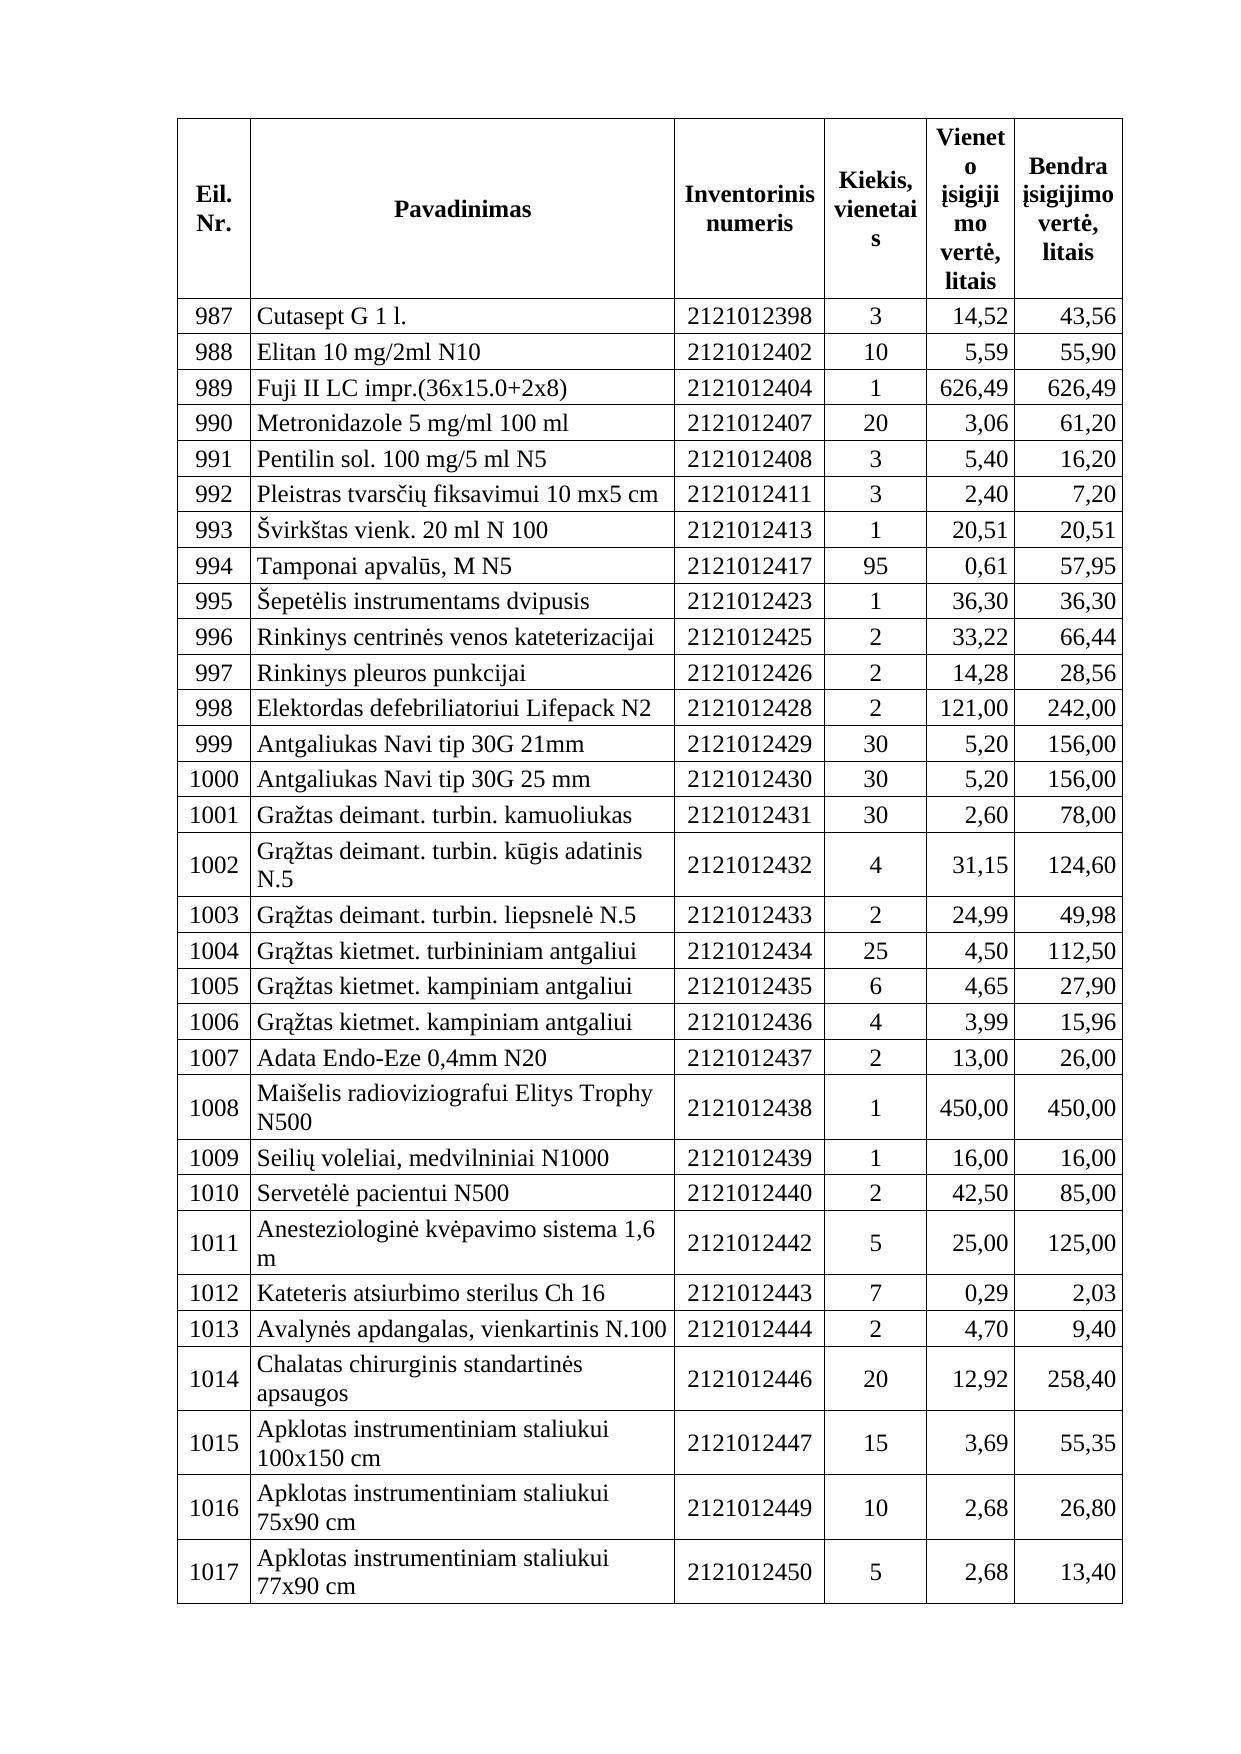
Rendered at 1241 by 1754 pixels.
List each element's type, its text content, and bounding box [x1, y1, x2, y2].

table_cell 987 [178, 299, 250, 333]
table_header Eil. Nr. [178, 119, 250, 297]
table_cell 5 [825, 1540, 926, 1603]
table_cell 2 [825, 619, 926, 654]
table_cell 258,40 [1015, 1347, 1122, 1410]
table_header Vieneto įsigijimo vertė, litais [927, 119, 1014, 297]
table_cell 4,70 [927, 1311, 1014, 1346]
table_cell 14,52 [927, 299, 1014, 333]
table_cell 20,51 [1015, 512, 1122, 547]
table_cell 20 [825, 405, 926, 440]
table_cell 7,20 [1015, 477, 1122, 511]
table_cell Seilių voleliai, medvilniniai N1000 [251, 1140, 674, 1174]
table_cell 125,00 [1015, 1211, 1122, 1274]
table_cell 14,28 [927, 655, 1014, 689]
table_cell 1 [825, 1140, 926, 1174]
table_cell 36,30 [927, 584, 1014, 618]
table_cell 61,20 [1015, 405, 1122, 440]
table_cell Apklotas instrumentiniam staliukui 75x90 cm [251, 1475, 674, 1539]
table_cell 2,03 [1015, 1275, 1122, 1310]
table_cell 3,69 [927, 1411, 1014, 1474]
table_cell 1013 [178, 1311, 250, 1346]
table_cell 10 [825, 1475, 926, 1539]
table_cell 30 [825, 762, 926, 796]
table_cell 1 [825, 1075, 926, 1139]
table_cell 989 [178, 370, 250, 404]
table_cell 4 [825, 1004, 926, 1039]
table_cell 5,59 [927, 334, 1014, 369]
table_cell 36,30 [1015, 584, 1122, 618]
table_cell 66,44 [1015, 619, 1122, 654]
table_header Kiekis, vienetais [825, 119, 926, 297]
table_cell 450,00 [1015, 1075, 1122, 1139]
table_cell 4,65 [927, 969, 1014, 1003]
table_cell 9,40 [1015, 1311, 1122, 1346]
table_cell 1004 [178, 933, 250, 967]
table_cell 2121012439 [675, 1140, 824, 1174]
table_cell 2121012434 [675, 933, 824, 967]
table_cell 2121012413 [675, 512, 824, 547]
table_cell Grąžtas deimant. turbin. liepsnelė N.5 [251, 897, 674, 932]
table_cell 0,29 [927, 1275, 1014, 1310]
table_cell 1011 [178, 1211, 250, 1274]
table_cell 2121012417 [675, 548, 824, 582]
table_cell 2,60 [927, 797, 1014, 832]
table_cell 4,50 [927, 933, 1014, 967]
table_cell Metronidazole 5 mg/ml 100 ml [251, 405, 674, 440]
table_cell 28,56 [1015, 655, 1122, 689]
table_cell 26,00 [1015, 1040, 1122, 1074]
table_cell 121,00 [927, 690, 1014, 725]
table_cell Elektordas defebriliatoriui Lifepack N2 [251, 690, 674, 725]
table_cell 2121012443 [675, 1275, 824, 1310]
table_cell 2121012425 [675, 619, 824, 654]
table_cell 55,90 [1015, 334, 1122, 369]
table_cell 1 [825, 512, 926, 547]
table_cell 999 [178, 726, 250, 761]
table_cell 994 [178, 548, 250, 582]
table_cell 2,40 [927, 477, 1014, 511]
table_cell 2121012407 [675, 405, 824, 440]
table_cell 3 [825, 477, 926, 511]
table_cell Pleistras tvarsčių fiksavimui 10 mx5 cm [251, 477, 674, 511]
table_cell 3,06 [927, 405, 1014, 440]
table_cell 25,00 [927, 1211, 1014, 1274]
table_cell 42,50 [927, 1175, 1014, 1210]
table_cell 95 [825, 548, 926, 582]
table_cell 998 [178, 690, 250, 725]
table_cell Kateteris atsiurbimo sterilus Ch 16 [251, 1275, 674, 1310]
table_cell Apklotas instrumentiniam staliukui 77x90 cm [251, 1540, 674, 1603]
table_cell 1000 [178, 762, 250, 796]
table_cell 0,61 [927, 548, 1014, 582]
table_cell 85,00 [1015, 1175, 1122, 1210]
table_cell 996 [178, 619, 250, 654]
table_cell 2121012450 [675, 1540, 824, 1603]
table_cell 1 [825, 370, 926, 404]
table_cell Šepetėlis instrumentams dvipusis [251, 584, 674, 618]
table_cell 2121012430 [675, 762, 824, 796]
table_cell 30 [825, 726, 926, 761]
table_cell 20 [825, 1347, 926, 1410]
table_cell 1015 [178, 1411, 250, 1474]
table_cell 1017 [178, 1540, 250, 1603]
table_cell 2121012446 [675, 1347, 824, 1410]
table_cell Pentilin sol. 100 mg/5 ml N5 [251, 441, 674, 476]
table_cell 2121012433 [675, 897, 824, 932]
table_cell 2121012444 [675, 1311, 824, 1346]
table_cell 43,56 [1015, 299, 1122, 333]
table_cell Apklotas instrumentiniam staliukui 100x150 cm [251, 1411, 674, 1474]
table_cell 2121012423 [675, 584, 824, 618]
table_cell Grąžtas deimant. turbin. kūgis adatinis N.5 [251, 833, 674, 896]
table_cell 15,96 [1015, 1004, 1122, 1039]
table_cell 3 [825, 441, 926, 476]
table_cell 2 [825, 1311, 926, 1346]
table_cell 992 [178, 477, 250, 511]
table_cell Gražtas deimant. turbin. kamuoliukas [251, 797, 674, 832]
table_cell 997 [178, 655, 250, 689]
table_cell 2121012411 [675, 477, 824, 511]
table_cell 16,20 [1015, 441, 1122, 476]
table_cell 2121012428 [675, 690, 824, 725]
table_cell Tamponai apvalūs, M N5 [251, 548, 674, 582]
table_cell 2121012431 [675, 797, 824, 832]
table_cell Antgaliukas Navi tip 30G 25 mm [251, 762, 674, 796]
table_cell Servetėlė pacientui N500 [251, 1175, 674, 1210]
table_cell 2121012440 [675, 1175, 824, 1210]
table_cell 1002 [178, 833, 250, 896]
table_cell 2121012435 [675, 969, 824, 1003]
table_cell 7 [825, 1275, 926, 1310]
table_cell Chalatas chirurginis standartinės apsaugos [251, 1347, 674, 1410]
table_cell Grąžtas kietmet. turbininiam antgaliui [251, 933, 674, 967]
table_cell 1009 [178, 1140, 250, 1174]
table_cell 2121012426 [675, 655, 824, 689]
table_cell 13,40 [1015, 1540, 1122, 1603]
table_cell 16,00 [927, 1140, 1014, 1174]
table_cell 124,60 [1015, 833, 1122, 896]
table_cell 156,00 [1015, 762, 1122, 796]
table_cell Avalynės apdangalas, vienkartinis N.100 [251, 1311, 674, 1346]
table_cell 5,20 [927, 726, 1014, 761]
table_cell 49,98 [1015, 897, 1122, 932]
table_cell 2121012404 [675, 370, 824, 404]
table_cell 55,35 [1015, 1411, 1122, 1474]
table_cell 25 [825, 933, 926, 967]
table_cell 5,20 [927, 762, 1014, 796]
table_cell 26,80 [1015, 1475, 1122, 1539]
table_cell 20,51 [927, 512, 1014, 547]
table_cell 1006 [178, 1004, 250, 1039]
table_cell 2 [825, 1175, 926, 1210]
table_cell 3 [825, 299, 926, 333]
table_cell Anesteziologinė kvėpavimo sistema 1,6 m [251, 1211, 674, 1274]
table_cell 1010 [178, 1175, 250, 1210]
table_cell 1001 [178, 797, 250, 832]
table_cell 991 [178, 441, 250, 476]
table_cell 2121012442 [675, 1211, 824, 1274]
table_cell 990 [178, 405, 250, 440]
table_cell Grąžtas kietmet. kampiniam antgaliui [251, 969, 674, 1003]
table_cell 2 [825, 897, 926, 932]
table_cell 450,00 [927, 1075, 1014, 1139]
table_cell 1007 [178, 1040, 250, 1074]
table_cell 2121012402 [675, 334, 824, 369]
table_cell 5,40 [927, 441, 1014, 476]
table_cell 78,00 [1015, 797, 1122, 832]
table_cell 988 [178, 334, 250, 369]
table_cell 993 [178, 512, 250, 547]
table_cell 4 [825, 833, 926, 896]
table_cell 1008 [178, 1075, 250, 1139]
table_cell 1003 [178, 897, 250, 932]
table_cell 2121012398 [675, 299, 824, 333]
table_cell 15 [825, 1411, 926, 1474]
table_cell 1012 [178, 1275, 250, 1310]
table_cell 16,00 [1015, 1140, 1122, 1174]
table_cell 995 [178, 584, 250, 618]
table_cell 156,00 [1015, 726, 1122, 761]
table_cell 1014 [178, 1347, 250, 1410]
table_cell Švirkštas vienk. 20 ml N 100 [251, 512, 674, 547]
table_cell 1016 [178, 1475, 250, 1539]
table_cell 24,99 [927, 897, 1014, 932]
table_cell Elitan 10 mg/2ml N10 [251, 334, 674, 369]
table_cell 31,15 [927, 833, 1014, 896]
table_cell 2 [825, 690, 926, 725]
table_header Inventorinis numeris [675, 119, 824, 297]
table_cell 57,95 [1015, 548, 1122, 582]
table_cell 2121012408 [675, 441, 824, 476]
table_cell 2121012429 [675, 726, 824, 761]
table_cell 33,22 [927, 619, 1014, 654]
table_cell 1 [825, 584, 926, 618]
table_cell 2121012447 [675, 1411, 824, 1474]
table_cell 1005 [178, 969, 250, 1003]
table_cell Maišelis radioviziografui Elitys Trophy N500 [251, 1075, 674, 1139]
table_cell 2,68 [927, 1475, 1014, 1539]
table_cell 5 [825, 1211, 926, 1274]
table_header Bendra įsigijimo vertė, litais [1015, 119, 1122, 297]
table_cell 3,99 [927, 1004, 1014, 1039]
table_cell 30 [825, 797, 926, 832]
table_cell 10 [825, 334, 926, 369]
table_cell 2121012436 [675, 1004, 824, 1039]
table_cell 12,92 [927, 1347, 1014, 1410]
table_cell Antgaliukas Navi tip 30G 21mm [251, 726, 674, 761]
table_cell Rinkinys pleuros punkcijai [251, 655, 674, 689]
table_cell 2 [825, 1040, 926, 1074]
table_header Pavadinimas [251, 119, 674, 297]
table_cell Cutasept G 1 l. [251, 299, 674, 333]
table_cell 626,49 [1015, 370, 1122, 404]
table_cell 2,68 [927, 1540, 1014, 1603]
table_cell 2121012438 [675, 1075, 824, 1139]
table_cell 112,50 [1015, 933, 1122, 967]
table_cell Adata Endo-Eze 0,4mm N20 [251, 1040, 674, 1074]
table_cell 2121012437 [675, 1040, 824, 1074]
table_cell Fuji II LC impr.(36x15.0+2x8) [251, 370, 674, 404]
table_cell 13,00 [927, 1040, 1014, 1074]
table_cell Rinkinys centrinės venos kateterizacijai [251, 619, 674, 654]
table_cell 2121012432 [675, 833, 824, 896]
table_cell 6 [825, 969, 926, 1003]
table_cell Grąžtas kietmet. kampiniam antgaliui [251, 1004, 674, 1039]
table_cell 626,49 [927, 370, 1014, 404]
table_cell 27,90 [1015, 969, 1122, 1003]
table_cell 2121012449 [675, 1475, 824, 1539]
table_cell 242,00 [1015, 690, 1122, 725]
table_cell 2 [825, 655, 926, 689]
